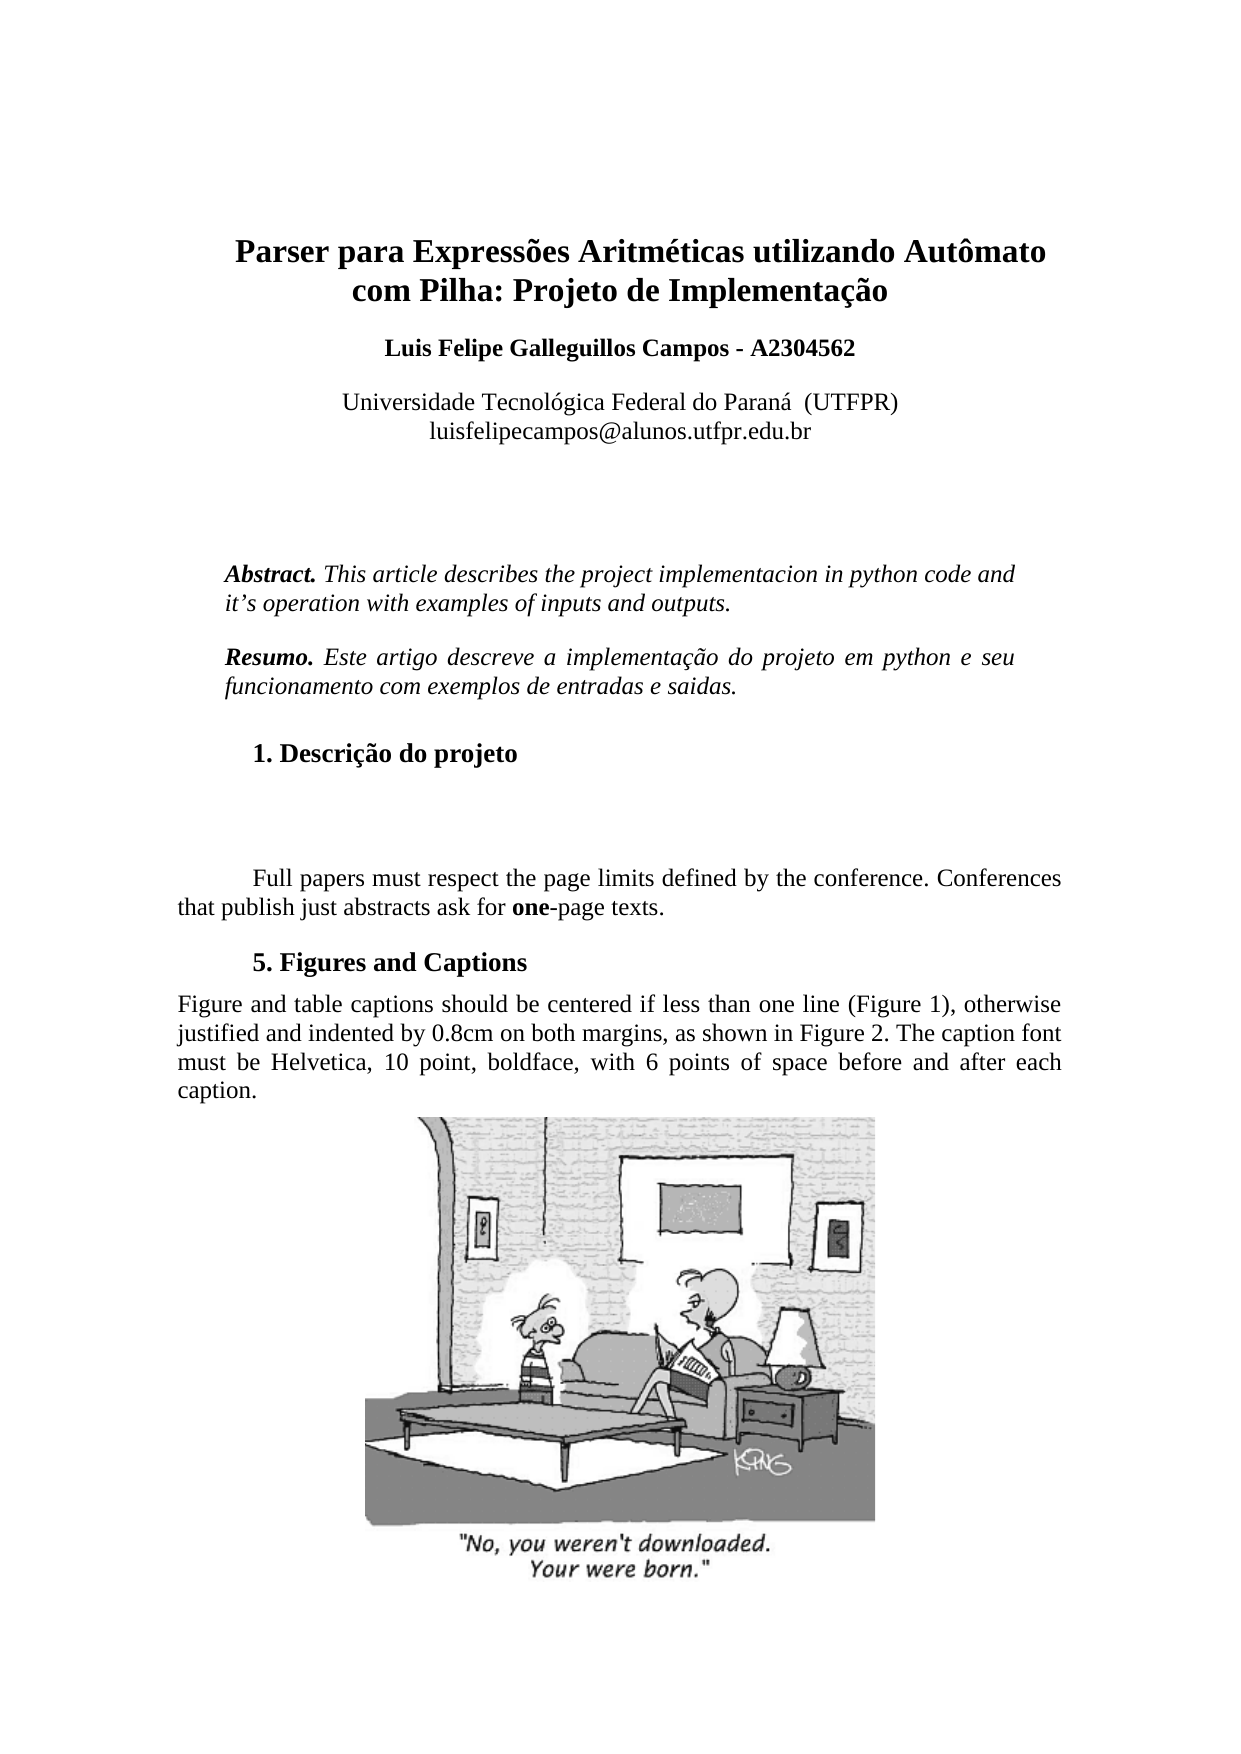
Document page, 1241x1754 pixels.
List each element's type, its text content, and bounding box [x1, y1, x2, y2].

subtitle 5. Figures and Captions [177, 946, 1063, 977]
text Figure and table captions should be centered if less than one line (Figure 1), otherwise justified and indented by 0.8cm on both margins, as shown in Figure 2. The caption font must be Helvetica, 10 point, boldface, with 6 points of space before and after each caption. [177, 989, 1063, 1104]
text Abstract. This article describes the project implementacion in python code and it’s operation with examples of inputs and outputs. [224, 559, 1016, 617]
text Full papers must respect the page limits defined by the conference. Conferences that publish just abstracts ask for one-page texts. [177, 863, 1063, 921]
text Resumo. Este artigo descreve a implementação do projeto em python e seu funcionamento com exemplos de entradas e saidas. [224, 642, 1016, 699]
subtitle Parser para Expressões Aritméticas utilizando Autômato com Pilha: Projeto de Implementação [177, 232, 1063, 308]
subtitle 1. Descrição do projeto [177, 737, 1063, 768]
text Luis Felipe Galleguillos Campos - A2304562 [177, 333, 1063, 362]
text Universidade Tecnológica Federal do Paraná (UTFPR) luisfelipecampos@alunos.utfpr.edu.br [177, 387, 1063, 445]
